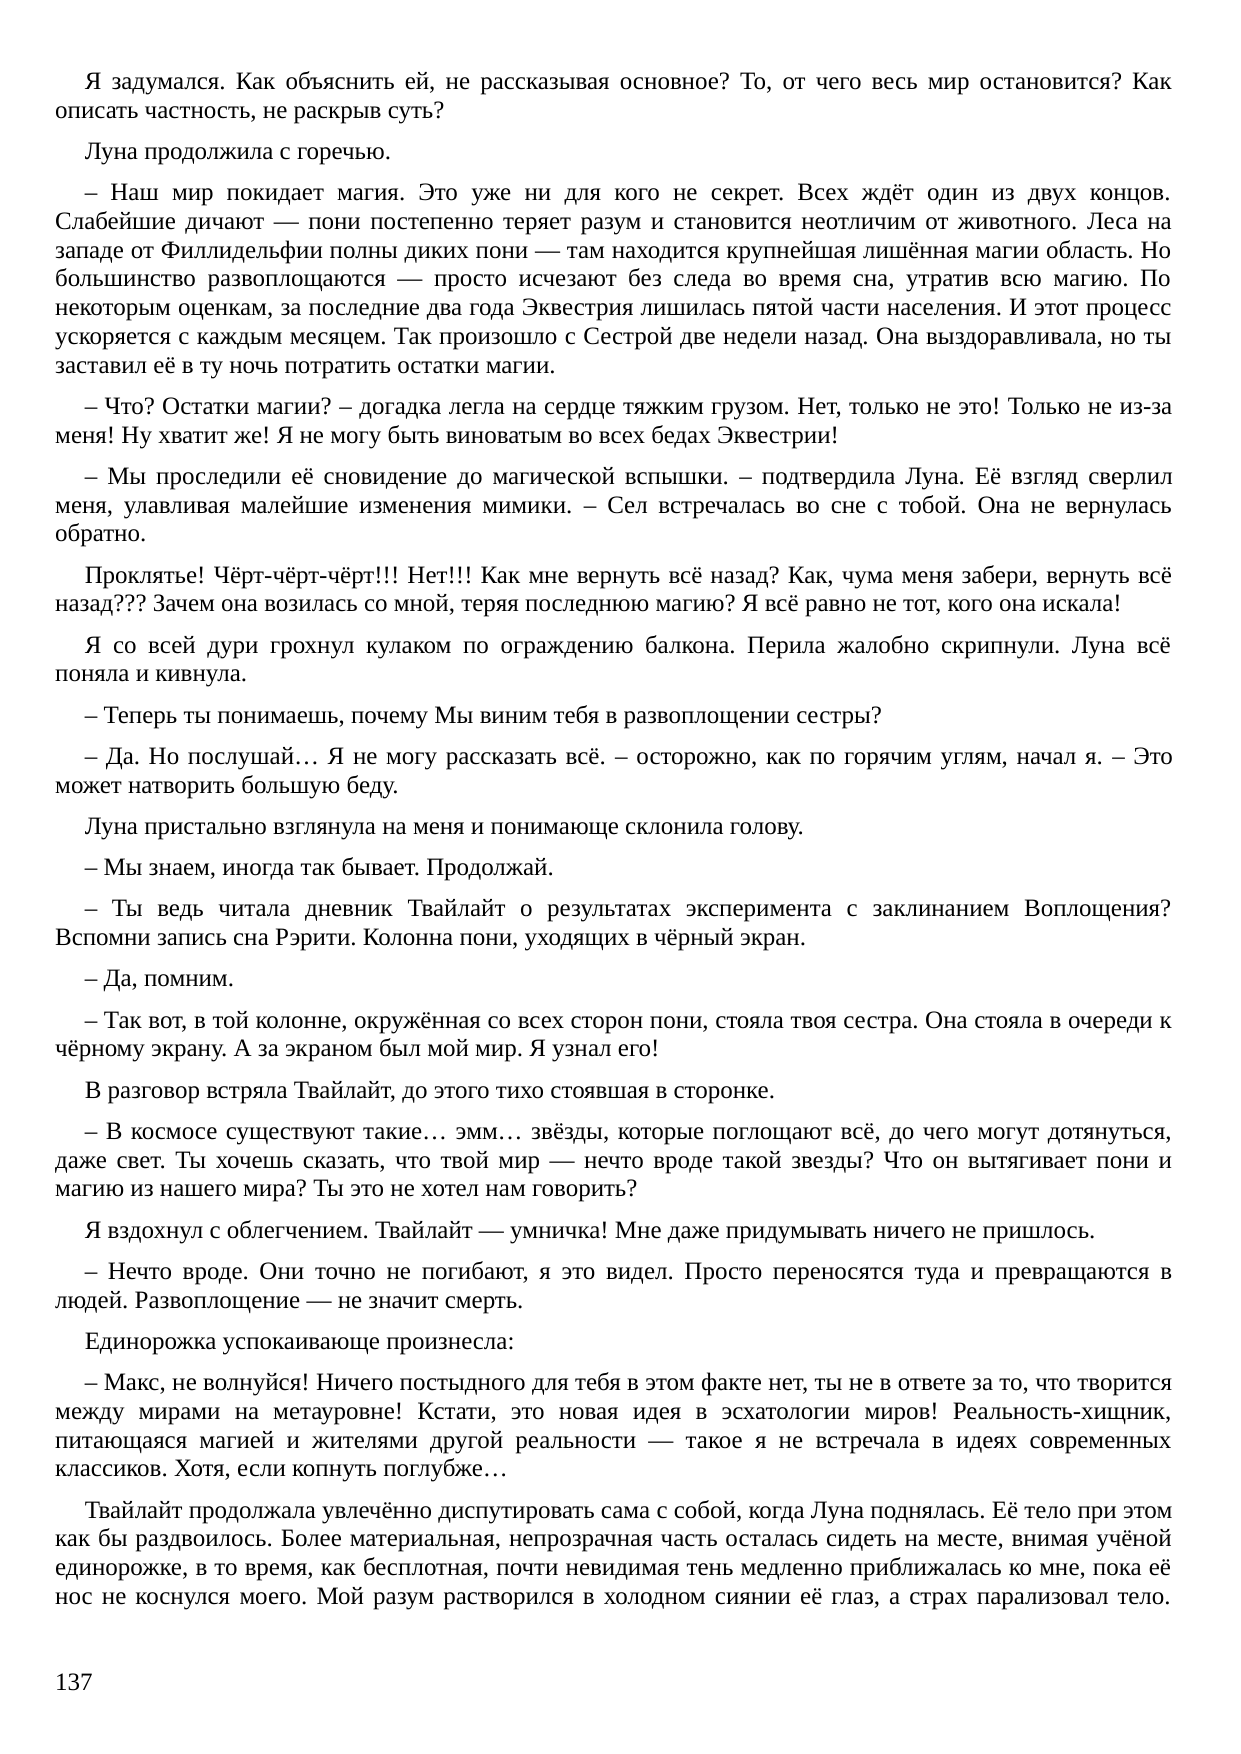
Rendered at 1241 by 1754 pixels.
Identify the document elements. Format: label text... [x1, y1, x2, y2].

text Проклятье! Чёрт-чёрт-чёрт!!! Нет!!! Как мне вернуть всё назад? Как, чума меня забери, вернуть всё назад??? Зачем она возилась со мной, теряя последнюю магию? Я всё равно не тот, кого она искала! [55, 560, 1173, 617]
text В разговор встряла Твайлайт, до этого тихо стоявшая в сторонке. [55, 1075, 1173, 1103]
text – Макс, не волнуйся! Ничего постыдного для тебя в этом факте нет, ты не в ответе за то, что творится между мирами на метауровне! Кстати, это новая идея в эсхатологии миров! Реальность-хищник, питающаяся магией и жителями другой реальности — такое я не встречала в идеях современных классиков. Хотя, если копнуть поглубже… [55, 1367, 1173, 1482]
text – Так вот, в той колонне, окружённая со всех сторон пони, стояла твоя сестра. Она стояла в очереди к чёрному экрану. А за экраном был мой мир. Я узнал его! [55, 1005, 1173, 1062]
text Луна пристально взглянула на меня и понимающе склонила голову. [55, 811, 1173, 840]
text – Наш мир покидает магия. Это уже ни для кого не секрет. Всех ждёт один из двух концов. Слабейшие дичают — пони постепенно теряет разум и становится неотличим от животного. Леса на западе от Филлидельфии полны диких пони — там находится крупнейшая лишённая магии область. Но большинство развоплощаются — просто исчезают без следа во время сна, утратив всю магию. По некоторым оценкам, за последние два года Эквестрия лишилась пятой части населения. И этот процесс ускоряется с каждым месяцем. Так произошло с Сестрой две недели назад. Она выздоравливала, но ты заставил её в ту ночь потратить остатки магии. [55, 177, 1173, 378]
text – Теперь ты понимаешь, почему Мы виним тебя в развоплощении сестры? [55, 700, 1173, 728]
text – Что? Остатки магии? – догадка легла на сердце тяжким грузом. Нет, только не это! Только не из-за меня! Ну хватит же! Я не могу быть виноватым во всех бедах Эквестрии! [55, 391, 1173, 448]
text Твайлайт продолжала увлечённо диспутировать сама с собой, когда Луна поднялась. Её тело при этом как бы раздвоилось. Более материальная, непрозрачная часть осталась сидеть на месте, внимая учёной единорожке, в то время, как бесплотная, почти невидимая тень медленно приближалась ко мне, пока её нос не коснулся моего. Мой разум растворился в холодном сиянии её глаз, а страх парализовал тело. [55, 1495, 1173, 1610]
text – Мы знаем, иногда так бывает. Продолжай. [55, 852, 1173, 881]
text – В космосе существуют такие… эмм… звёзды, которые поглощают всё, до чего могут дотянуться, даже свет. Ты хочешь сказать, что твой мир — нечто вроде такой звезды? Что он вытягивает пони и магию из нашего мира? Ты это не хотел нам говорить? [55, 1116, 1173, 1202]
text – Нечто вроде. Они точно не погибают, я это видел. Просто переносятся туда и превращаются в людей. Развоплощение — не значит смерть. [55, 1256, 1173, 1313]
text – Да, помним. [55, 963, 1173, 992]
text Я задумался. Как объяснить ей, не рассказывая основное? То, от чего весь мир остановится? Как описать частность, не раскрыв суть? [55, 66, 1173, 123]
text Я со всей дури грохнул кулаком по ограждению балкона. Перила жалобно скрипнули. Луна всё поняла и кивнула. [55, 630, 1173, 687]
text – Мы проследили её сновидение до магической вспышки. – подтвердила Луна. Её взгляд сверлил меня, улавливая малейшие изменения мимики. – Сел встречалась во сне с тобой. Она не вернулась обратно. [55, 461, 1173, 547]
text – Ты ведь читала дневник Твайлайт о результатах эксперимента с заклинанием Воплощения? Вспомни запись сна Рэрити. Колонна пони, уходящих в чёрный экран. [55, 893, 1173, 951]
text Единорожка успокаивающе произнесла: [55, 1326, 1173, 1355]
text Я вздохнул с облегчением. Твайлайт — умничка! Мне даже придумывать ничего не пришлось. [55, 1215, 1173, 1243]
text – Да. Но послушай… Я не могу рассказать всё. – осторожно, как по горячим углям, начал я. – Это может натворить большую беду. [55, 741, 1173, 798]
text Луна продолжила с горечью. [55, 136, 1173, 165]
